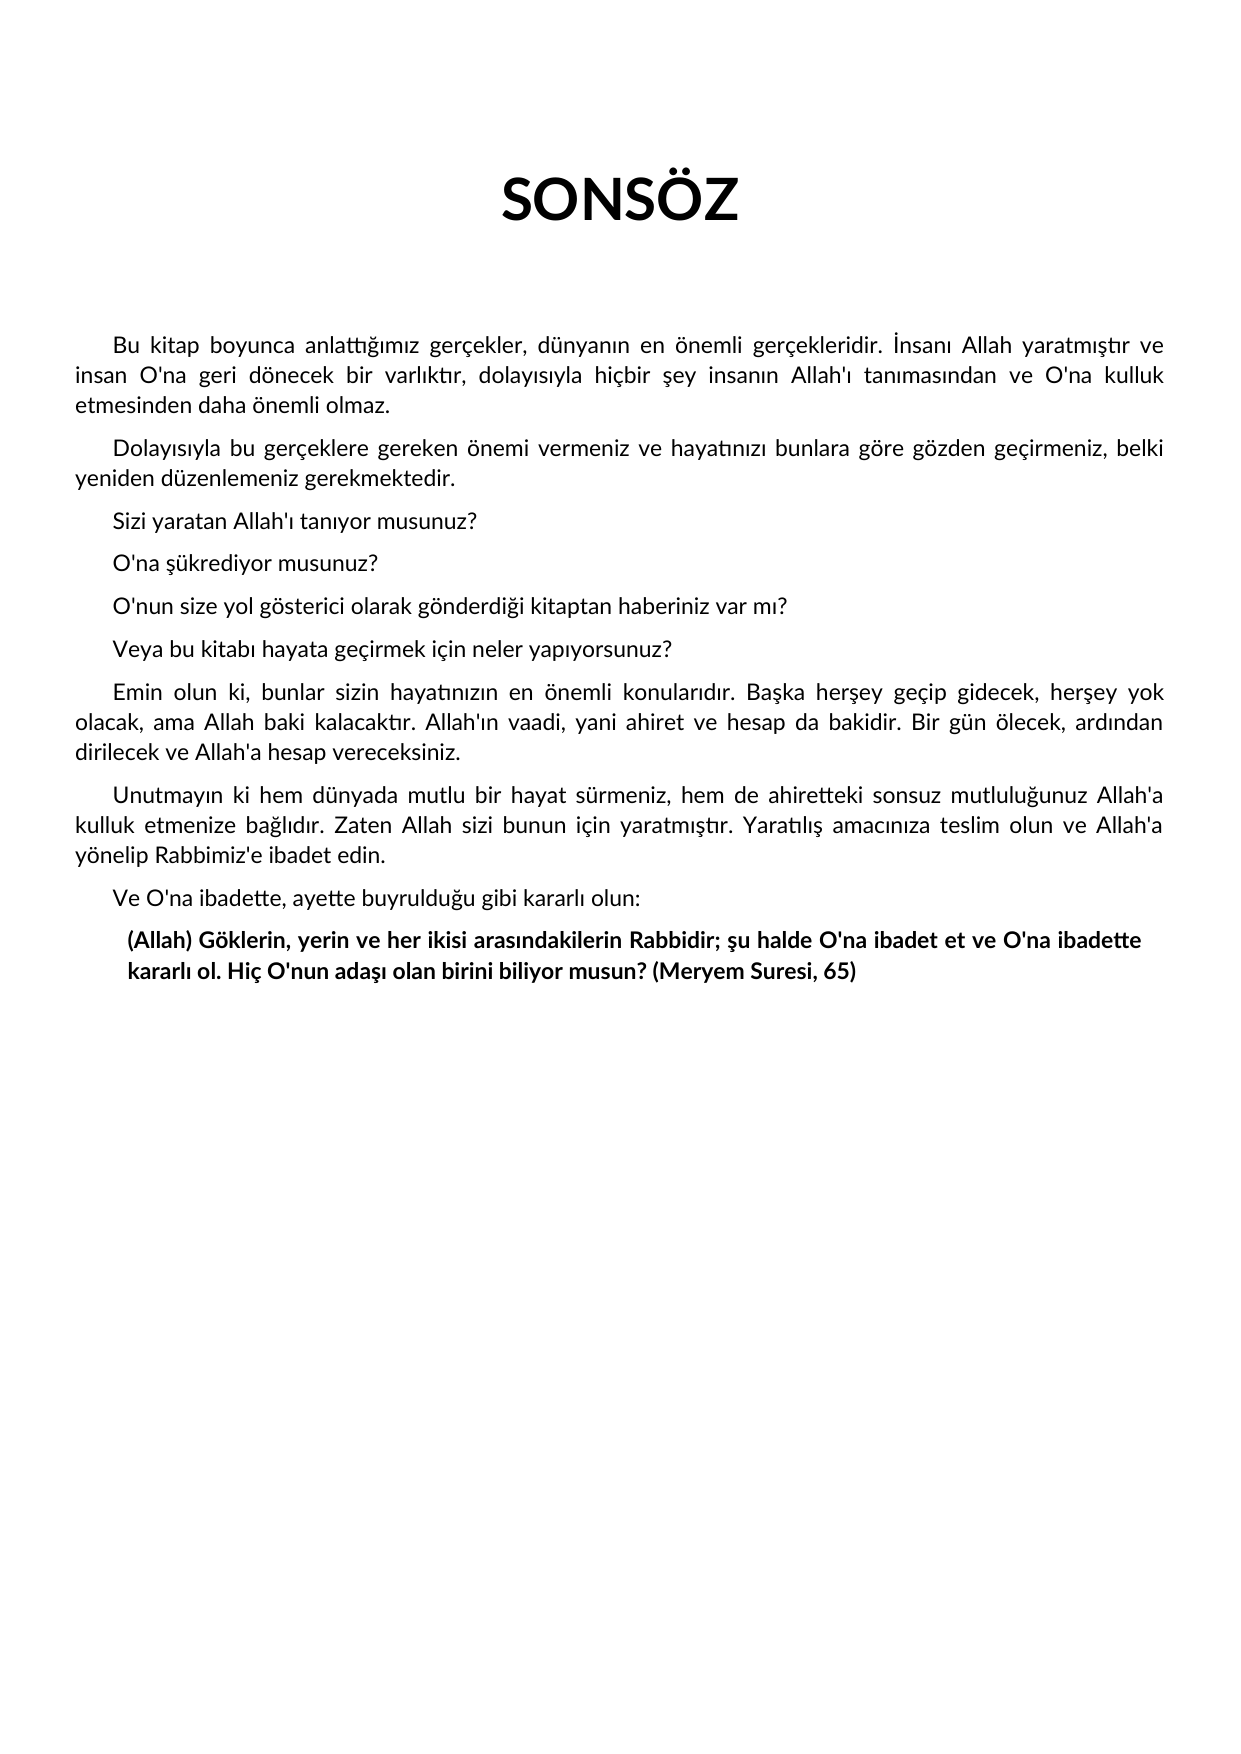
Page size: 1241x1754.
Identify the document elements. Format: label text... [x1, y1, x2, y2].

text Sizi yaratan Allah'ı tanıyor musunuz? [75, 506, 1165, 534]
text O'na şükrediyor musunuz? [75, 549, 1165, 577]
text Emin olun ki, bunlar sizin hayatınızın en önemli konularıdır. Başka herşey geçip gidecek, herşey yok olacak, ama Allah baki kalacaktır. Allah'ın vaadi, yani ahiret ve hesap da bakidir. Bir gün ölecek, ardından dirilecek ve Allah'a hesap vereceksiniz. [75, 677, 1165, 765]
text O'nun size yol gösterici olarak gönderdiği kitaptan haberiniz var mı? [75, 592, 1165, 619]
text Veya bu kitabı hayata geçirmek için neler yapıyorsunuz? [75, 634, 1165, 662]
text (Allah) Göklerin, yerin ve her ikisi arasındakilerin Rabbidir; şu halde O'na ibadet et ve O'na ibadette kararlı ol. Hiç O'nun adaşı olan birini biliyor musun? (Meryem Suresi, 65) [127, 926, 1143, 984]
text Dolayısıyla bu gerçeklere gereken önemi vermeniz ve hayatınızı bunlara göre gözden geçirmeniz, belki yeniden düzenlemeniz gerekmektedir. [75, 433, 1165, 491]
text Unutmayın ki hem dünyada mutlu bir hayat sürmeniz, hem de ahiretteki sonsuz mutluluğunuz Allah'a kulluk etmenize bağlıdır. Zaten Allah sizi bunun için yaratmıştır. Yaratılış amacınıza teslim olun ve Allah'a yönelip Rabbimiz'e ibadet edin. [75, 780, 1165, 868]
subtitle SONSÖZ [75, 162, 1165, 232]
text Bu kitap boyunca anlattığımız gerçekler, dünyanın en önemli gerçekleridir. İnsanı Allah yaratmıştır ve insan O'na geri dönecek bir varlıktır, dolayısıyla hiçbir şey insanın Allah'ı tanımasından ve O'na kulluk etmesinden daha önemli olmaz. [75, 330, 1165, 418]
text Ve O'na ibadette, ayette buyrulduğu gibi kararlı olun: [75, 883, 1165, 911]
